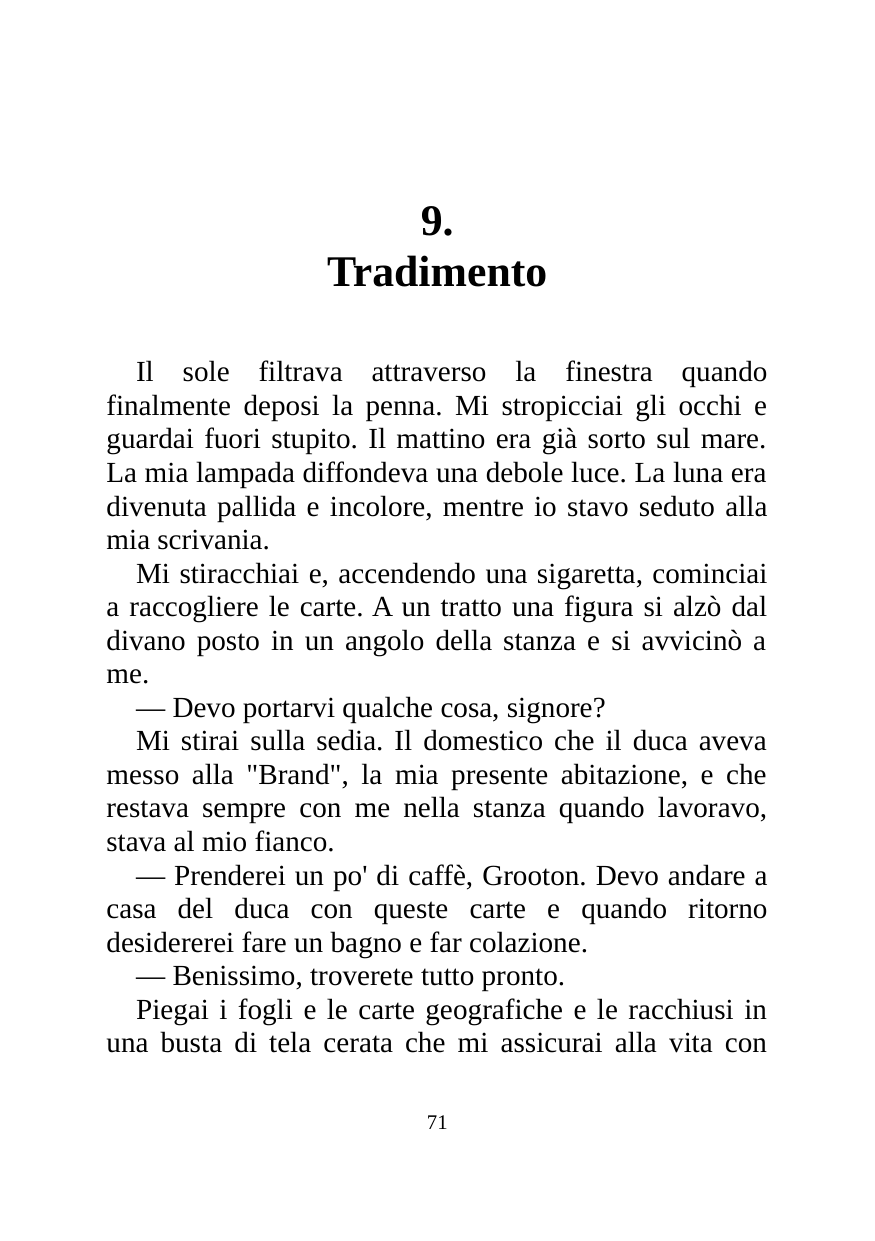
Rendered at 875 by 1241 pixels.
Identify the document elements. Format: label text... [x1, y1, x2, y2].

text Mi stirai sulla sedia. Il domestico che il duca aveva messo alla "Brand", la mia presente abitazione, e che restava sempre con me nella stanza quando lavoravo, stava al mio fianco. [106, 723, 768, 858]
text Piegai i fogli e le carte geografiche e le racchiusi in una busta di tela cerata che mi assicurai alla vita con [106, 992, 768, 1059]
text — Devo portarvi qualche cosa, signore? [106, 690, 768, 723]
subtitle 9. Tradimento [106, 195, 768, 295]
text Mi stiracchiai e, accendendo una sigaretta, cominciai a raccogliere le carte. A un tratto una figura si alzò dal divano posto in un angolo della stanza e si avvicinò a me. [106, 556, 768, 690]
text — Benissimo, troverete tutto pronto. [106, 958, 768, 992]
text — Prenderei un po' di caffè, Grooton. Devo andare a casa del duca con queste carte e quando ritorno desidererei fare un bagno e far colazione. [106, 858, 768, 958]
text Il sole filtrava attraverso la finestra quando finalmente deposi la penna. Mi stropicciai gli occhi e guardai fuori stupito. Il mattino era già sorto sul mare. La mia lampada diffondeva una debole luce. La luna era divenuta pallida e incolore, mentre io stavo seduto alla mia scrivania. [106, 354, 768, 556]
